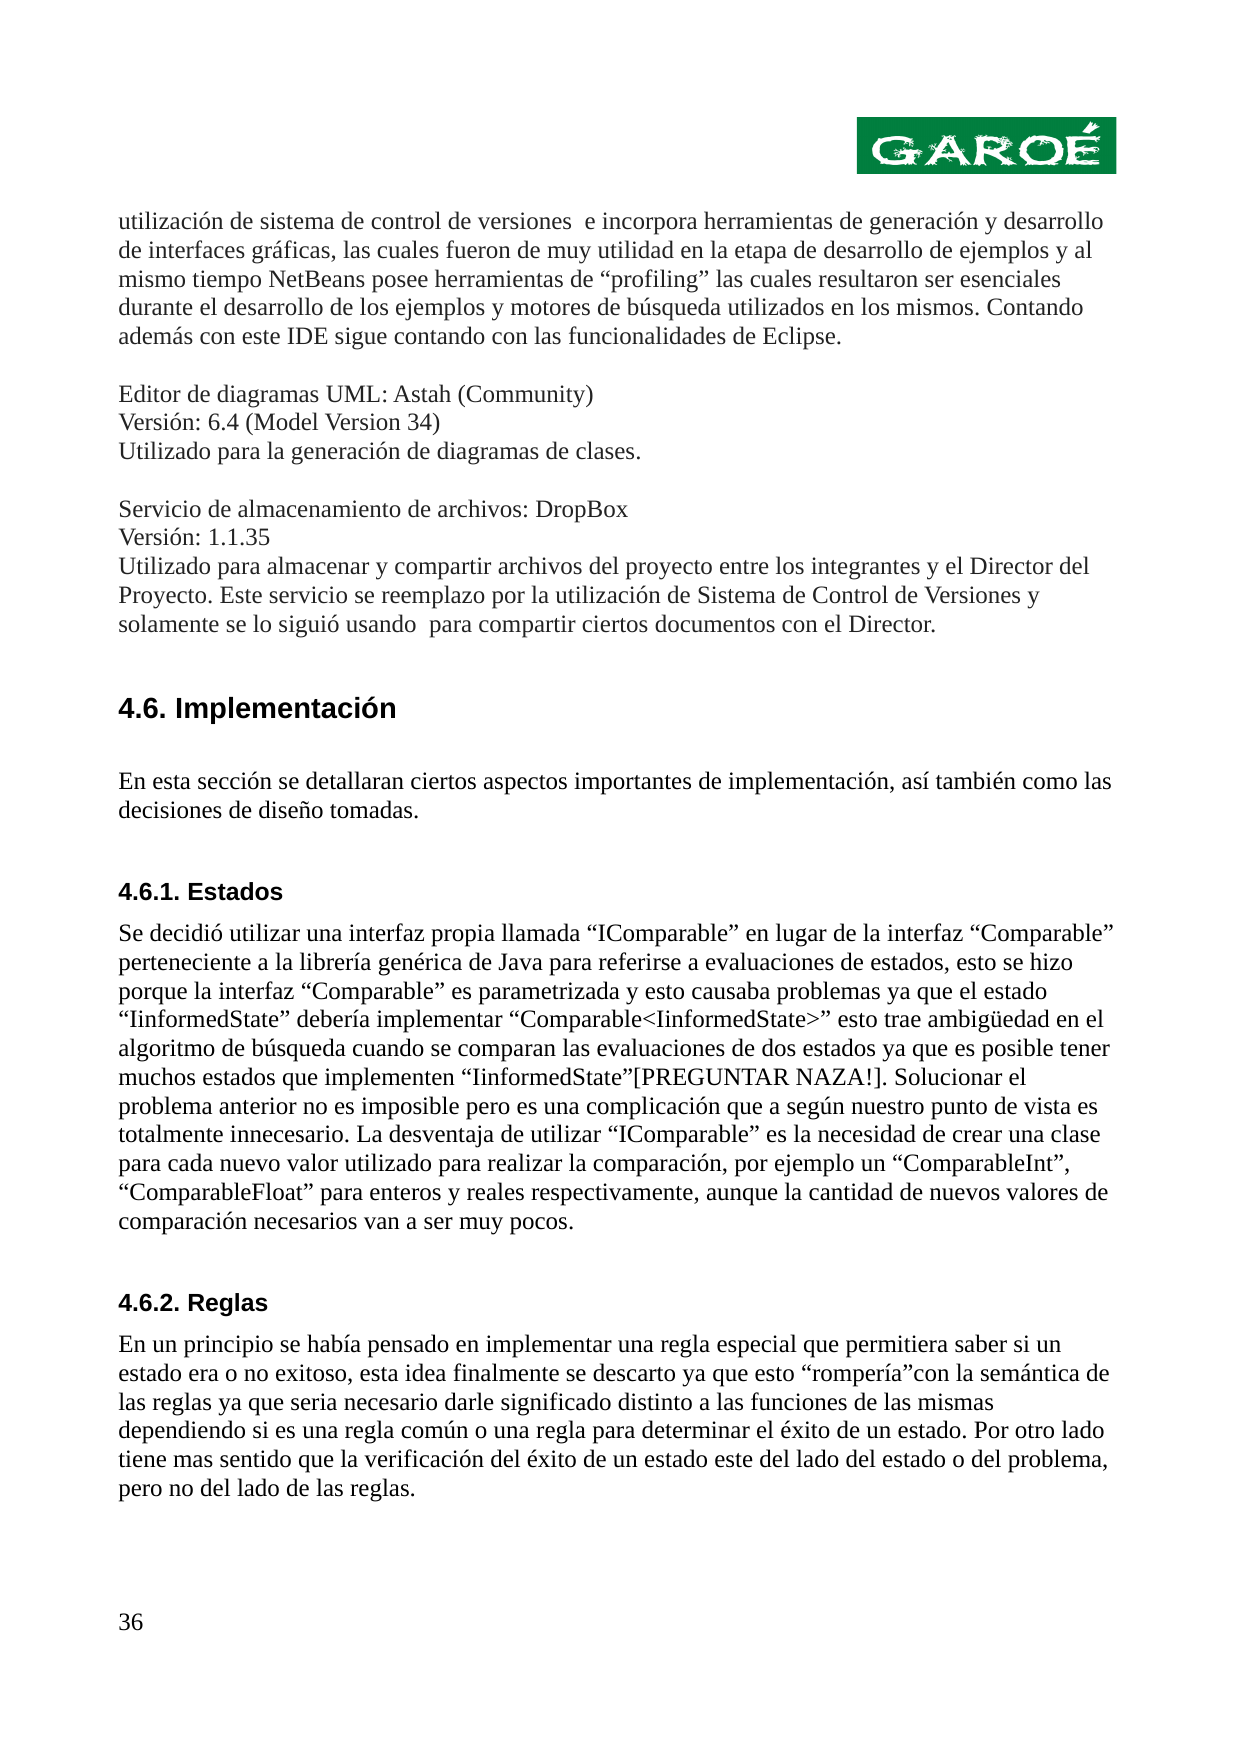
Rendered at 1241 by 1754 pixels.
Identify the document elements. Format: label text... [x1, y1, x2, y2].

subtitle 4.6.1. Estados [118, 877, 1122, 906]
text Utilizado para la generación de diagramas de clases. [118, 436, 1122, 465]
text Utilizado para almacenar y compartir archivos del proyecto entre los integrantes y el Director del Proyecto. Este servicio se reemplazo por la utilización de Sistema de Control de Versiones y solamente se lo siguió usando para compartir ciertos documentos con el Director. [118, 551, 1122, 637]
text utilización de sistema de control de versiones e incorpora herramientas de generación y desarrollo de interfaces gráficas, las cuales fueron de muy utilidad en la etapa de desarrollo de ejemplos y al mismo tiempo NetBeans posee herramientas de “profiling” las cuales resultaron ser esenciales durante el desarrollo de los ejemplos y motores de búsqueda utilizados en los mismos. Contando además con este IDE sigue contando con las funcionalidades de Eclipse. [118, 206, 1122, 350]
text Servicio de almacenamiento de archivos: DropBox [118, 494, 1122, 522]
text Versión: 6.4 (Model Version 34) [118, 407, 1122, 436]
text En un principio se había pensado en implementar una regla especial que permitiera saber si un estado era o no exitoso, esta idea finalmente se descarto ya que esto “rompería”con la semántica de las reglas ya que seria necesario darle significado distinto a las funciones de las mismas dependiendo si es una regla común o una regla para determinar el éxito de un estado. Por otro lado tiene mas sentido que la verificación del éxito de un estado este del lado del estado o del problema, pero no del lado de las reglas. [118, 1329, 1122, 1502]
text Editor de diagramas UML: Astah (Community) [118, 379, 1122, 407]
picture [856, 117, 1117, 174]
text En esta sección se detallaran ciertos aspectos importantes de implementación, así también como las decisiones de diseño tomadas. [118, 766, 1122, 823]
text Versión: 1.1.35 [118, 522, 1122, 551]
subtitle 4.6.2. Reglas [118, 1288, 1122, 1317]
subtitle 4.6. Implementación [118, 691, 1122, 725]
text Se decidió utilizar una interfaz propia llamada “IComparable” en lugar de la interfaz “Comparable” perteneciente a la librería genérica de Java para referirse a evaluaciones de estados, esto se hizo porque la interfaz “Comparable” es parametrizada y esto causaba problemas ya que el estado “IinformedState” debería implementar “Comparable<IinformedState>” esto trae ambigüedad en el algoritmo de búsqueda cuando se comparan las evaluaciones de dos estados ya que es posible tener muchos estados que implementen “IinformedState”[PREGUNTAR NAZA!]. Solucionar el problema anterior no es imposible pero es una complicación que a según nuestro punto de vista es totalmente innecesario. La desventaja de utilizar “IComparable” es la necesidad de crear una clase para cada nuevo valor utilizado para realizar la comparación, por ejemplo un “ComparableInt”, “ComparableFloat” para enteros y reales respectivamente, aunque la cantidad de nuevos valores de comparación necesarios van a ser muy pocos. [118, 918, 1122, 1234]
